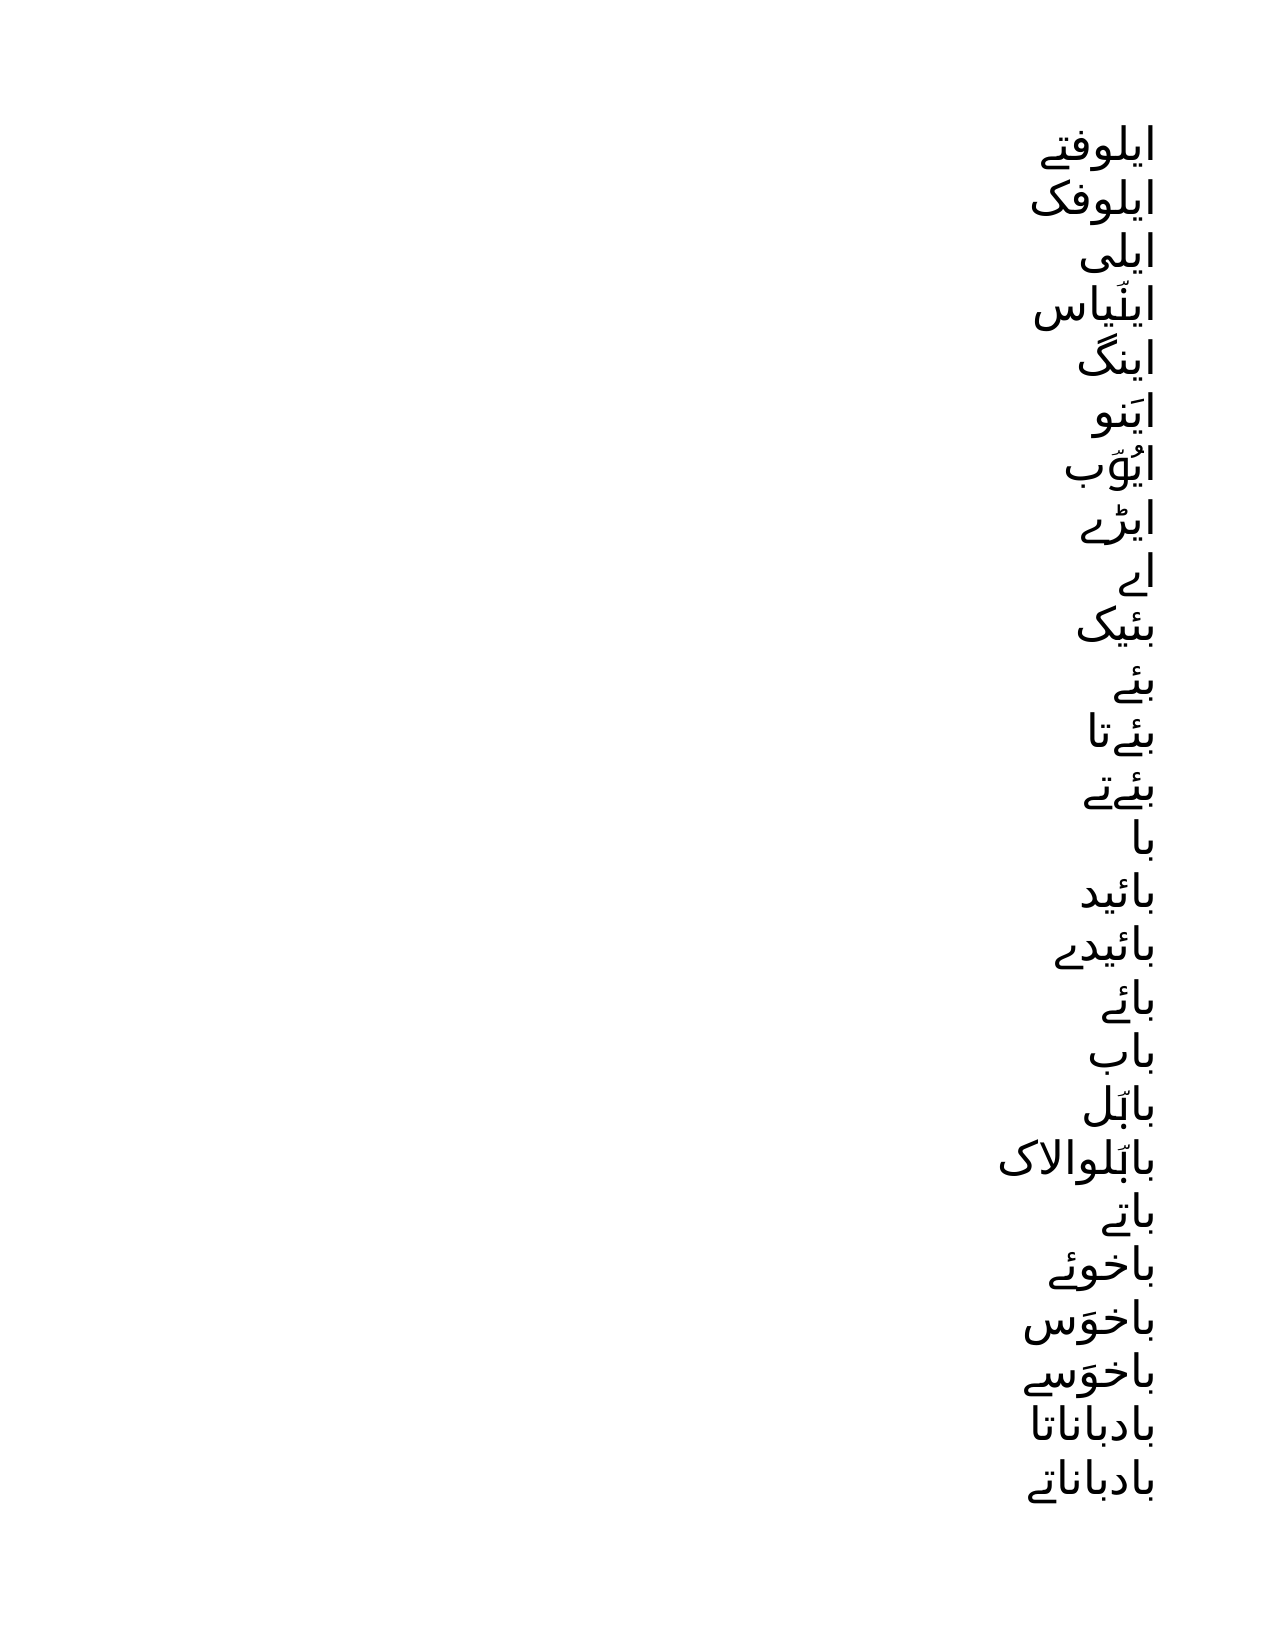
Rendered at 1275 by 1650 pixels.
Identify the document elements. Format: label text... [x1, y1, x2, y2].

text باب [118, 1025, 1157, 1078]
text ایلوفک [118, 171, 1157, 225]
text بئے [118, 651, 1157, 705]
text بئیک [118, 598, 1157, 651]
text اے [118, 545, 1157, 598]
text ایلوفتے [118, 118, 1157, 171]
text بئے​تے [118, 758, 1157, 811]
text بادباناتا [118, 1398, 1157, 1451]
text باتے [118, 1185, 1157, 1238]
text با [118, 811, 1157, 865]
text ایلی [118, 225, 1157, 278]
text بائید [118, 865, 1157, 918]
text بادباناتے [118, 1451, 1157, 1505]
text ایَنو [118, 385, 1157, 438]
text اینگ [118, 331, 1157, 385]
text بابؔل​والاک [118, 1131, 1157, 1185]
text ایڑے [118, 491, 1157, 545]
text بائیدے [118, 918, 1157, 971]
text باخوَس [118, 1291, 1157, 1345]
text باخوئے [118, 1238, 1157, 1291]
text بئے​تا [118, 705, 1157, 758]
text بابؔل [118, 1078, 1157, 1131]
text بائے [118, 971, 1157, 1025]
text ایُوؔب [118, 438, 1157, 491]
text اینؔیاس [118, 278, 1157, 331]
text باخوَسے [118, 1345, 1157, 1398]
